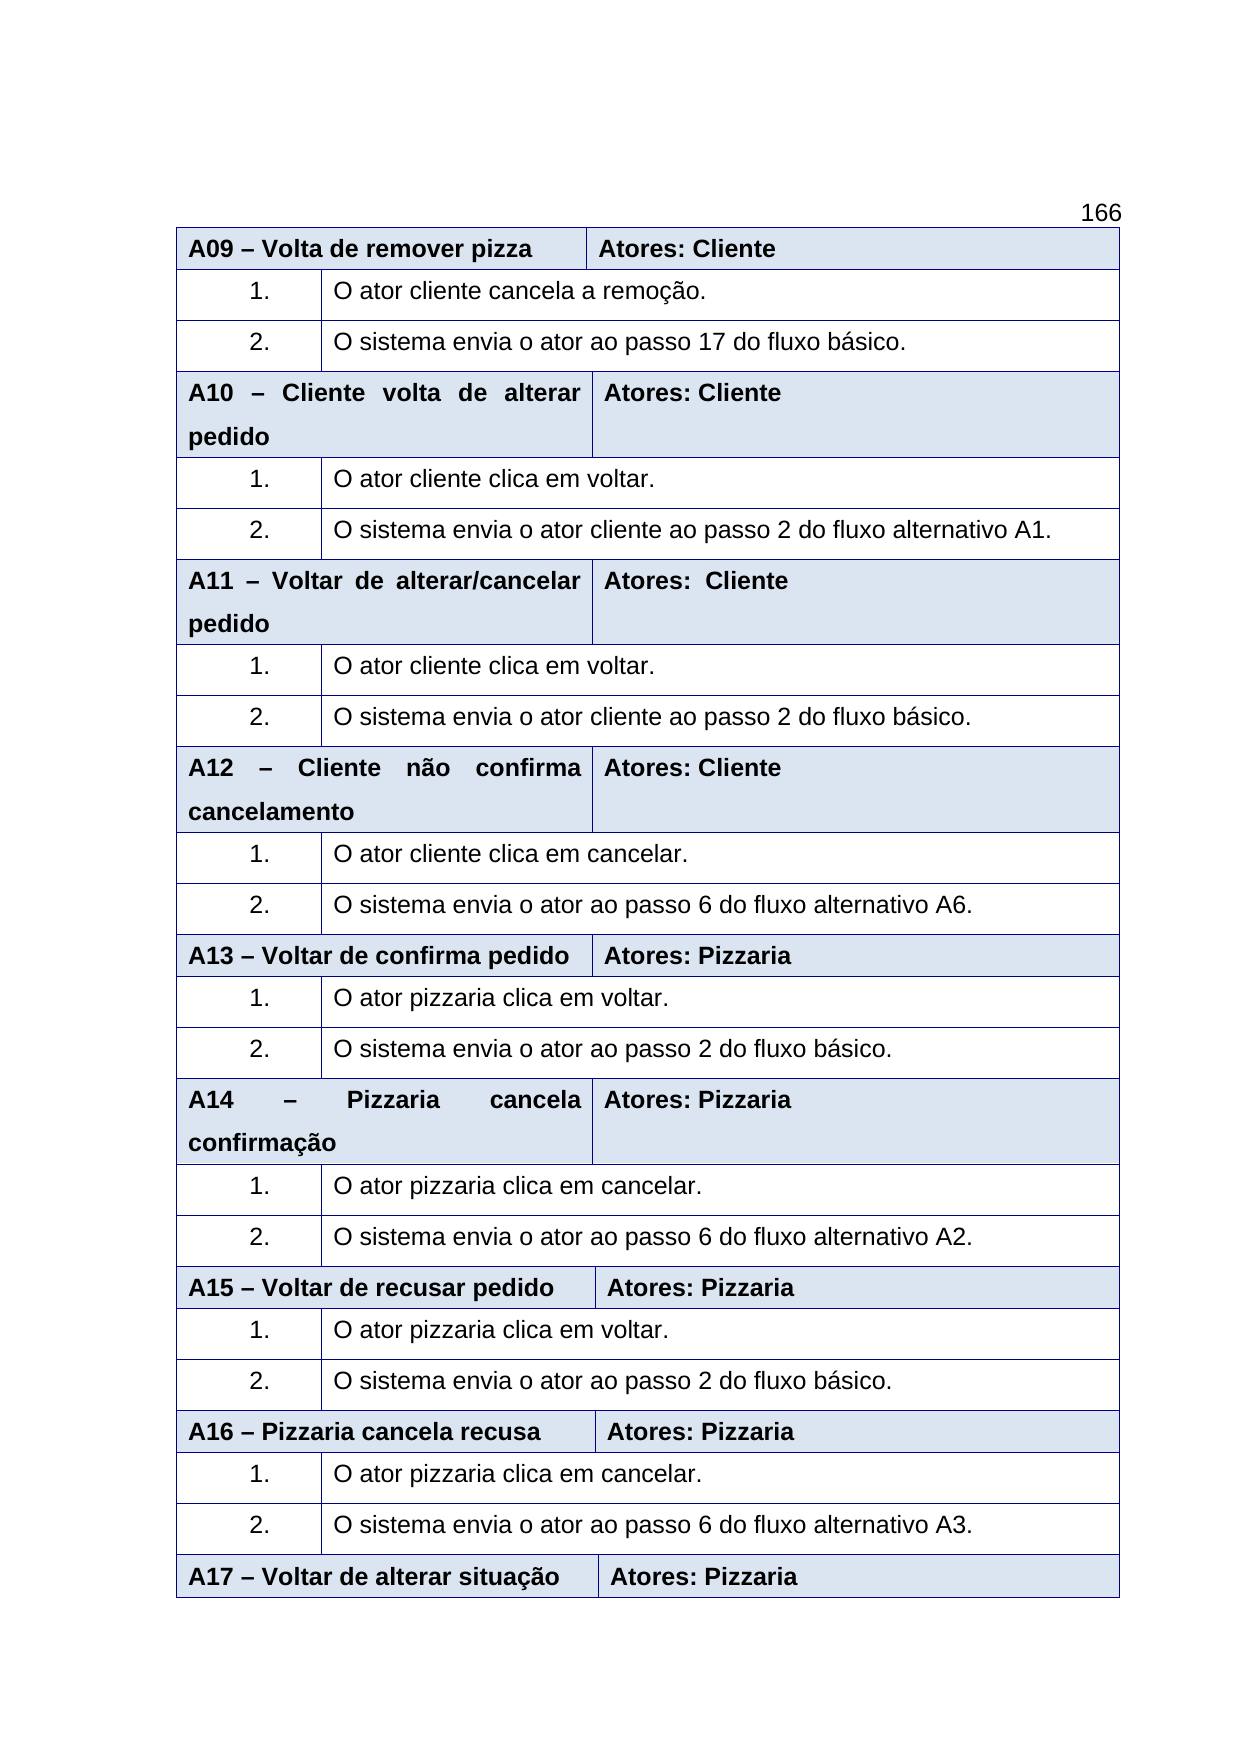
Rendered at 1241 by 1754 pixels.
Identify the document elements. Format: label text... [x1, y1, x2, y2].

table_cell [177, 509, 321, 559]
table_cell Atores: Cliente [593, 560, 1119, 644]
table_cell [177, 270, 321, 320]
table_cell [177, 321, 321, 371]
table_cell [177, 1165, 321, 1214]
table_cell [177, 977, 321, 1027]
table_cell A17 – Voltar de alterar situação [177, 1555, 598, 1597]
table_cell [177, 1504, 321, 1554]
table_cell Atores: Pizzaria [596, 1267, 1119, 1308]
table_cell O ator pizzaria clica em cancelar. [322, 1165, 1119, 1214]
table_cell O ator cliente clica em cancelar. [322, 833, 1119, 883]
table_cell O sistema envia o ator ao passo 2 do fluxo básico. [322, 1360, 1119, 1410]
table_cell [177, 1216, 321, 1266]
table_cell Atores: Pizzaria [593, 935, 1119, 976]
table_cell A14 – Pizzaria cancela confirmação [177, 1079, 592, 1163]
table_cell O ator pizzaria clica em voltar. [322, 1309, 1119, 1359]
table_cell O sistema envia o ator ao passo 6 do fluxo alternativo A2. [322, 1216, 1119, 1266]
table_cell A12 – Cliente não confirma cancelamento [177, 747, 592, 832]
table_cell [177, 1309, 321, 1359]
table_cell Atores: Cliente [593, 747, 1119, 832]
table_cell O ator cliente clica em voltar. [322, 458, 1119, 508]
table_cell [177, 1453, 321, 1503]
table_cell A10 – Cliente volta de alterar pedido [177, 372, 592, 457]
table_cell [177, 645, 321, 695]
table_cell O sistema envia o ator cliente ao passo 2 do fluxo alternativo A1. [322, 509, 1119, 559]
table_cell Atores: Cliente [587, 228, 1119, 269]
table_cell O sistema envia o ator ao passo 2 do fluxo básico. [322, 1028, 1119, 1078]
table_cell O ator cliente cancela a remoção. [322, 270, 1119, 320]
table_cell [177, 884, 321, 934]
table_cell [177, 1028, 321, 1078]
table_cell [177, 1360, 321, 1410]
table_cell O sistema envia o ator ao passo 6 do fluxo alternativo A6. [322, 884, 1119, 934]
table_cell A16 – Pizzaria cancela recusa [177, 1411, 595, 1452]
table_cell A15 – Voltar de recusar pedido [177, 1267, 595, 1308]
table_cell O ator pizzaria clica em voltar. [322, 977, 1119, 1027]
table_cell [177, 458, 321, 508]
table_cell A11 – Voltar de alterar/cancelar pedido [177, 560, 592, 644]
table_cell [177, 696, 321, 746]
table_cell Atores: Pizzaria [599, 1555, 1119, 1597]
table_cell Atores: Pizzaria [593, 1079, 1119, 1163]
table_cell A09 – Volta de remover pizza [177, 228, 586, 269]
table_cell Atores: Pizzaria [596, 1411, 1119, 1452]
table_cell O sistema envia o ator ao passo 6 do fluxo alternativo A3. [322, 1504, 1119, 1554]
table_cell Atores: Cliente [593, 372, 1119, 457]
table_cell O ator cliente clica em voltar. [322, 645, 1119, 695]
table_cell O ator pizzaria clica em cancelar. [322, 1453, 1119, 1503]
table_cell O sistema envia o ator cliente ao passo 2 do fluxo básico. [322, 696, 1119, 746]
table_cell A13 – Voltar de confirma pedido [177, 935, 592, 976]
table_cell [177, 833, 321, 883]
table_cell O sistema envia o ator ao passo 17 do fluxo básico. [322, 321, 1119, 371]
